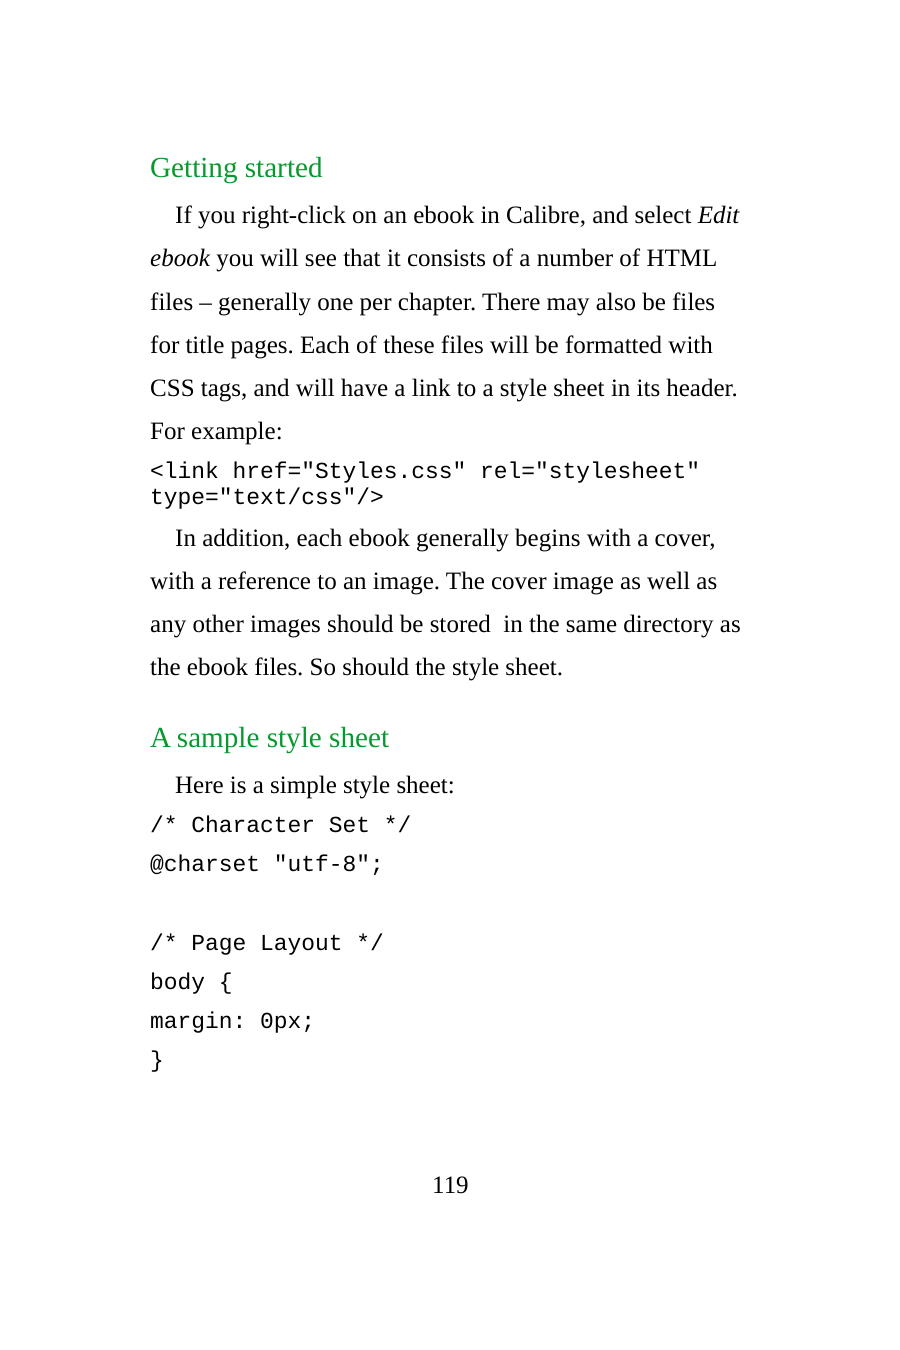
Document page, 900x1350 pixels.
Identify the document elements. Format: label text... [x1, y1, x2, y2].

text Here is a simple style sheet: [150, 771, 750, 799]
text If you right-click on an ebook in Calibre, and select Edit ebook you will see that it consists of a number of HTML files – generally one per chapter. There may also be files for title pages. Each of these files will be formatted with CSS tags, and will have a link to a style sheet in its header. For example: [150, 200, 750, 445]
text @charset "utf-8"; [150, 852, 750, 878]
text body { [150, 971, 750, 996]
text In addition, each ebook generally begins with a cover, with a reference to an image. The cover image as well as any other images should be stored in the same directory as the ebook files. So should the style sheet. [150, 523, 750, 681]
text /* Page Layout */ [150, 932, 750, 958]
subtitle A sample style sheet [150, 720, 750, 754]
text <link href="Styles.css" rel="stylesheet" type="text/css"/> [150, 459, 750, 511]
text margin: 0px; [150, 1009, 750, 1035]
text /* Character Set */ [150, 814, 750, 839]
text } [150, 1048, 750, 1074]
subtitle Getting started [150, 150, 750, 183]
